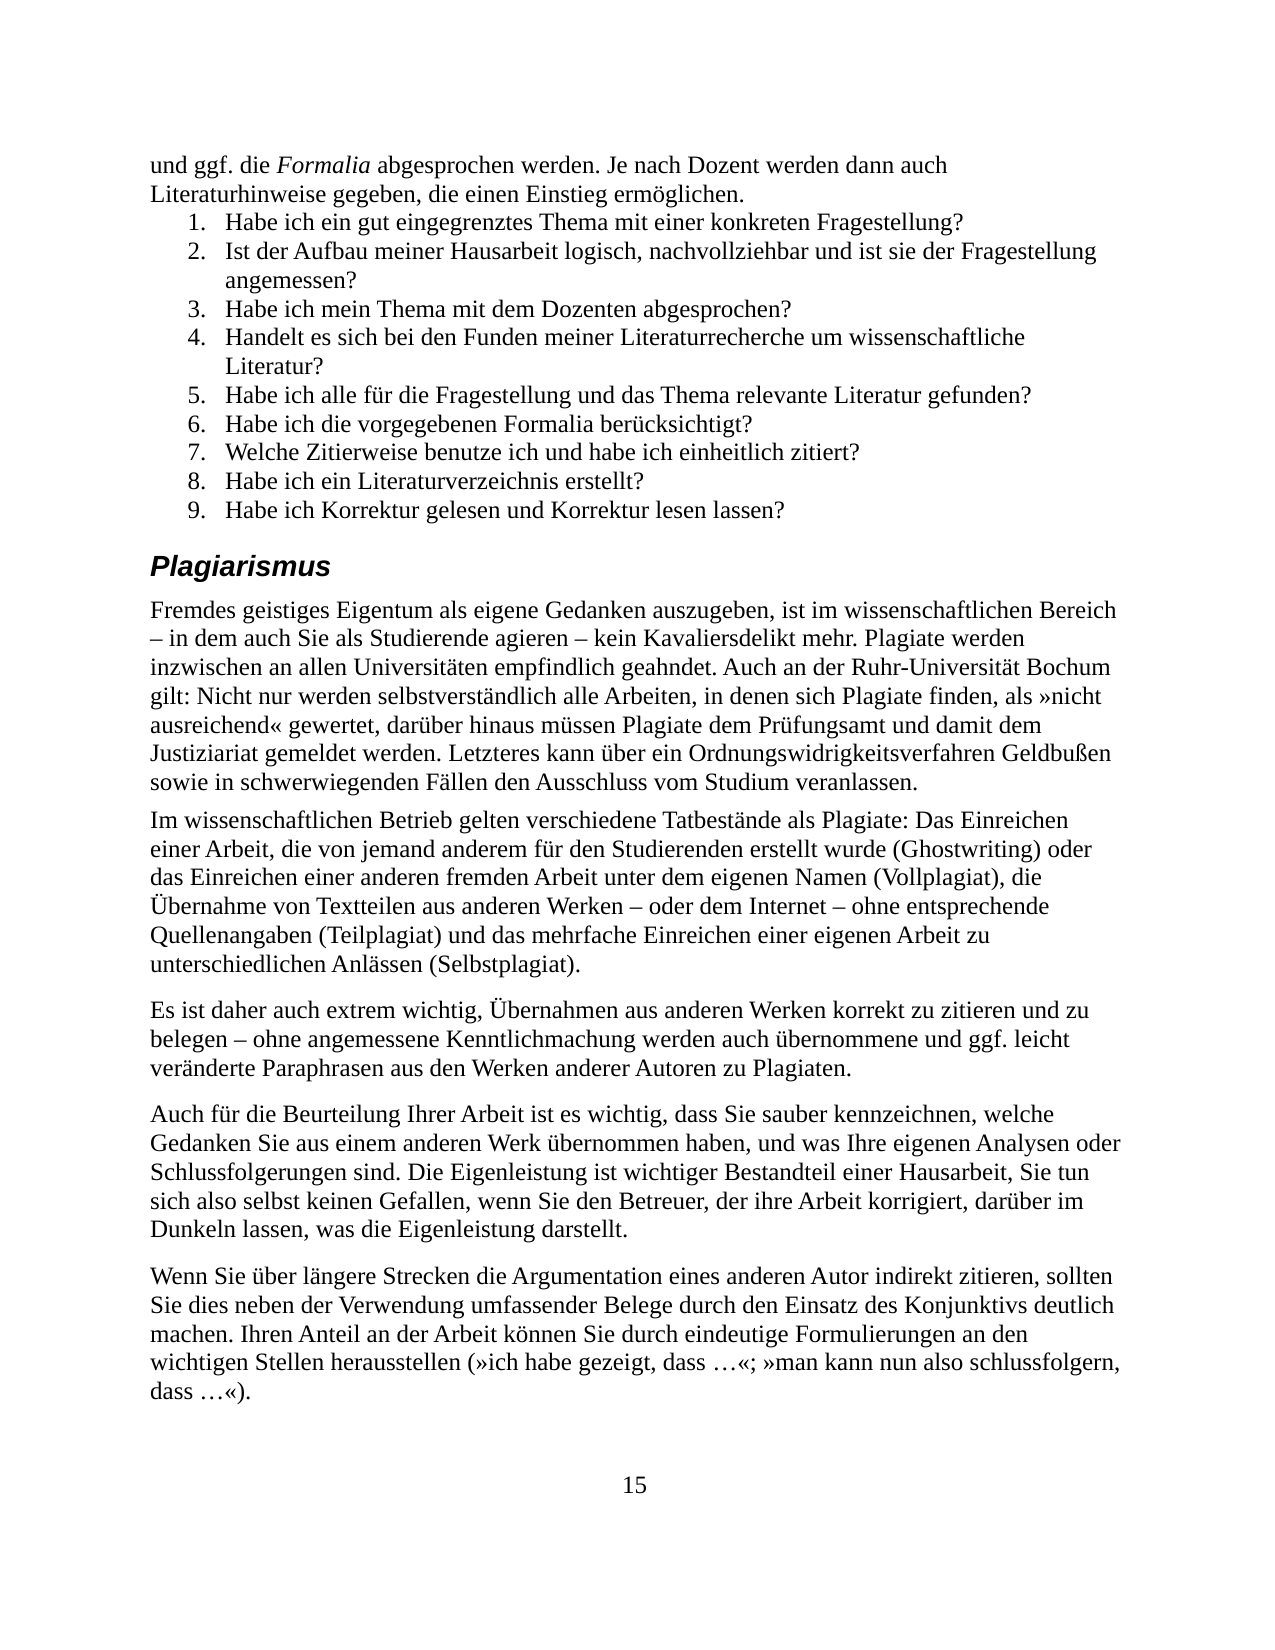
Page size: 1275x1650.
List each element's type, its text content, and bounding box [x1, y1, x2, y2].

list Habe ich die vorgegebenen Formalia berücksichtigt? [187, 409, 1125, 437]
text Wenn Sie über längere Strecken die Argumentation eines anderen Autor indirekt zitieren, sollten Sie dies neben der Verwendung umfassender Belege durch den Einsatz des Konjunktivs deutlich machen. Ihren Anteil an der Arbeit können Sie durch eindeutige Formulierungen an den wichtigen Stellen herausstellen (»ich habe gezeigt, dass …«; »man kann nun also schlussfolgern, dass …«). [150, 1261, 1125, 1405]
list Habe ich ein Literaturverzeichnis erstellt? [187, 466, 1125, 495]
list Habe ich mein Thema mit dem Dozenten abgesprochen? [187, 294, 1125, 322]
text Es ist daher auch extrem wichtig, Übernahmen aus anderen Werken korrekt zu zitieren und zu belegen – ohne angemessene Kenntlichmachung werden auch übernommene und ggf. leicht veränderte Paraphrasen aus den Werken anderer Autoren zu Plagiaten. [150, 995, 1125, 1082]
list Habe ich ein gut eingegrenztes Thema mit einer konkreten Fragestellung? [187, 207, 1125, 236]
list Handelt es sich bei den Funden meiner Literaturrecherche um wissenschaftliche Literatur? [187, 322, 1125, 380]
list Ist der Aufbau meiner Hausarbeit logisch, nachvollziehbar und ist sie der Fragestellung angemessen? [187, 236, 1125, 294]
list Welche Zitierweise benutze ich und habe ich einheitlich zitiert? [187, 437, 1125, 466]
text Fremdes geistiges Eigentum als eigene Gedanken auszugeben, ist im wissenschaftlichen Bereich – in dem auch Sie als Studierende agieren – kein Kavaliersdelikt mehr. Plagiate werden inzwischen an allen Universitäten empfindlich geahndet. Auch an der Ruhr-Universität Bochum gilt: Nicht nur werden selbstverständlich alle Arbeiten, in denen sich Plagiate finden, als »nicht ausreichend« gewertet, darüber hinaus müssen Plagiate dem Prüfungsamt und damit dem Justiziariat gemeldet werden. Letzteres kann über ein Ordnungswidrigkeitsverfahren Geldbußen sowie in schwerwiegenden Fällen den Ausschluss vom Studium veranlassen. [150, 595, 1125, 796]
list Habe ich alle für die Fragestellung und das Thema relevante Literatur gefunden? [187, 380, 1125, 409]
text und ggf. die Formalia abgesprochen werden. Je nach Dozent werden dann auch Literaturhinweise gegeben, die einen Einstieg ermöglichen. [150, 150, 1125, 207]
list Habe ich Korrektur gelesen und Korrektur lesen lassen? [187, 495, 1125, 524]
subtitle Plagiarismus [150, 549, 1125, 582]
text Auch für die Beurteilung Ihrer Arbeit ist es wichtig, dass Sie sauber kennzeichnen, welche Gedanken Sie aus einem anderen Werk übernommen haben, und was Ihre eigenen Analysen oder Schlussfolgerungen sind. Die Eigenleistung ist wichtiger Bestandteil einer Hausarbeit, Sie tun sich also selbst keinen Gefallen, wenn Sie den Betreuer, der ihre Arbeit korrigiert, darüber im Dunkeln lassen, was die Eigenleistung darstellt. [150, 1099, 1125, 1243]
text Im wissenschaftlichen Betrieb gelten verschiedene Tatbestände als Plagiate: Das Einreichen einer Arbeit, die von jemand anderem für den Studierenden erstellt wurde (Ghostwriting) oder das Einreichen einer anderen fremden Arbeit unter dem eigenen Namen (Vollplagiat), die Übernahme von Textteilen aus anderen Werken – oder dem Internet – ohne entsprechende Quellenangaben (Teilplagiat) und das mehrfache Einreichen einer eigenen Arbeit zu unterschiedlichen Anlässen (Selbstplagiat). [150, 805, 1125, 977]
